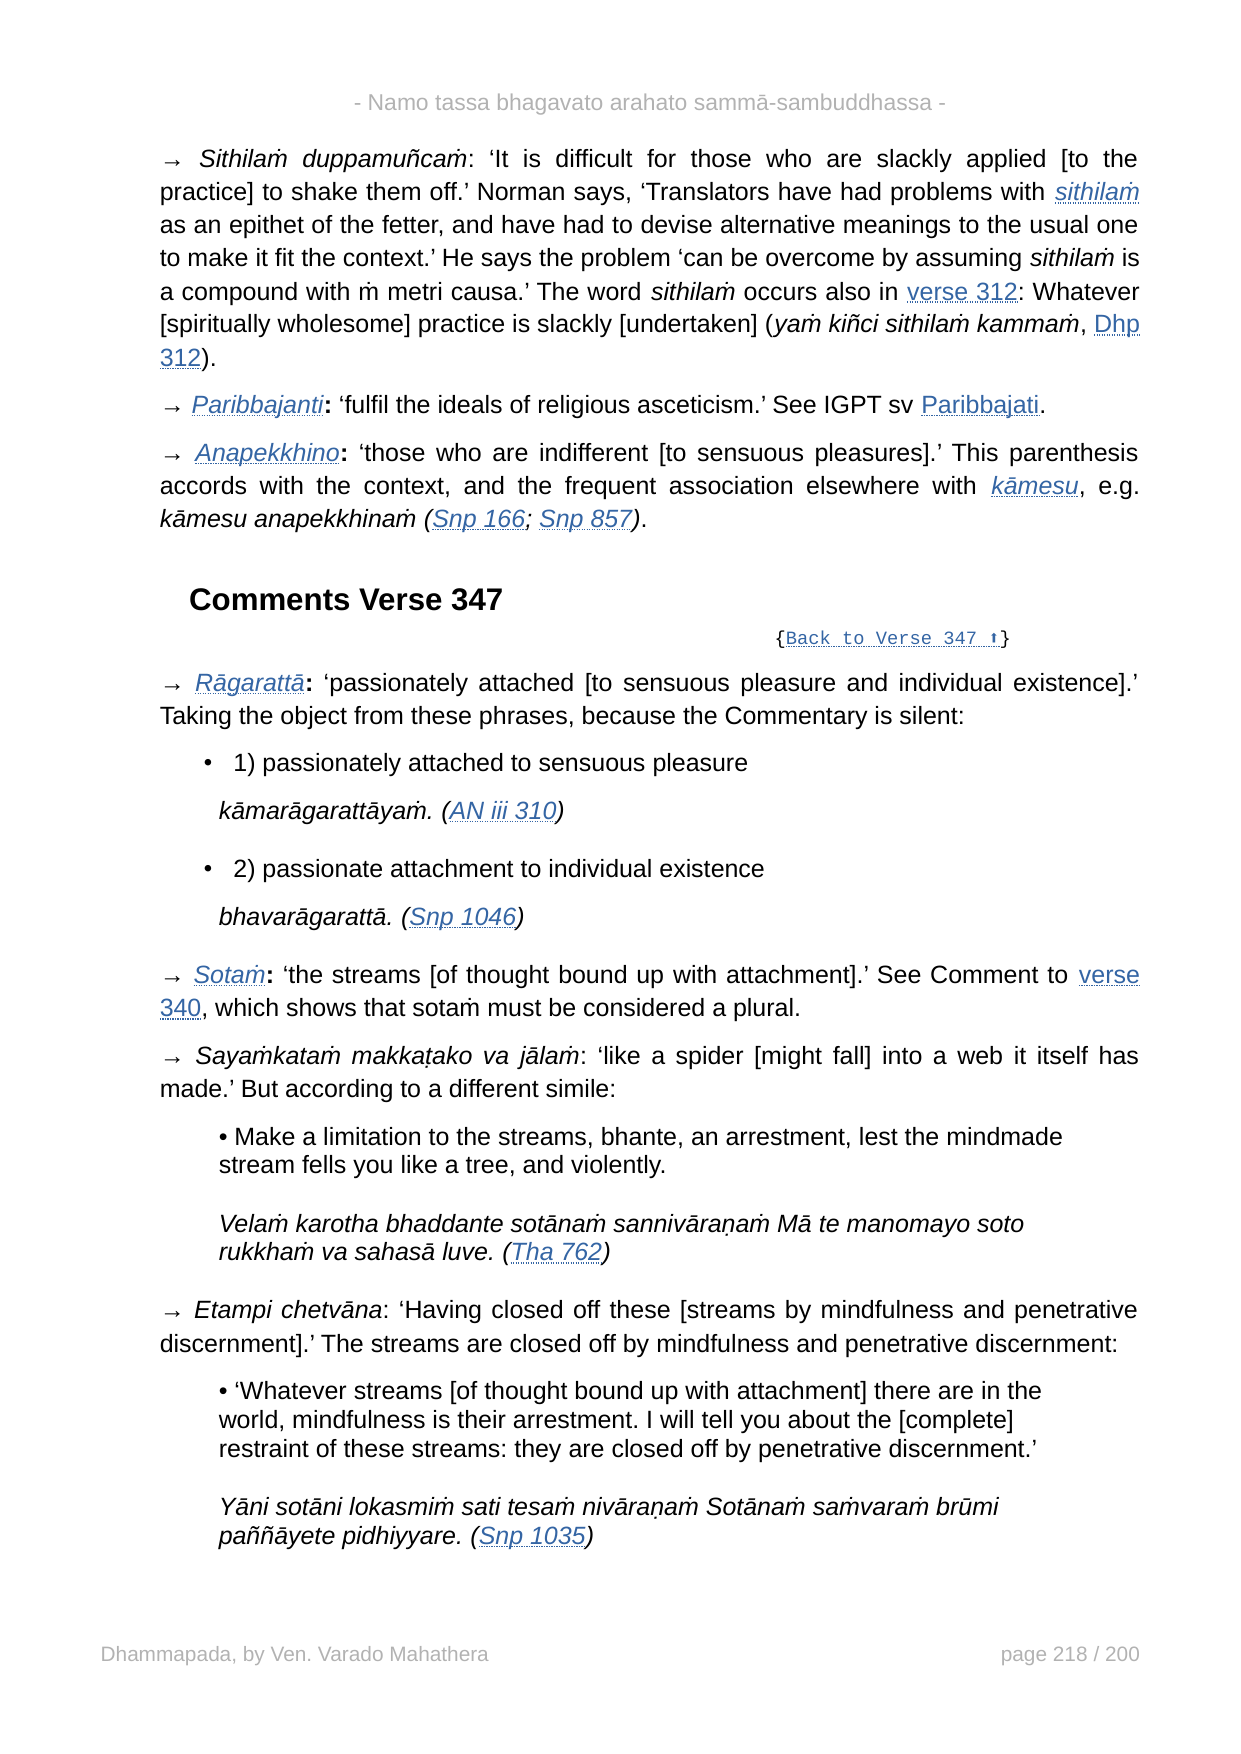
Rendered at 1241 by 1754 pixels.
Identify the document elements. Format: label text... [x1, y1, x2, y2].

text bhavarāgarattā. (Snp 1046) [218, 902, 1081, 931]
text kāmarāgarattāyaṁ. (AN iii 310) [218, 796, 1081, 825]
text Yāni sotāni lokasmiṁ sati tesaṁ nivāraṇaṁ Sotānaṁ saṁvaraṁ brūmi paññāyete pidhiyyare. (Snp 1035) [218, 1492, 1081, 1549]
text {Back to Verse 347 ⬆} [159, 629, 1022, 650]
text → Rāgarattā: ‘passionately attached [to sensuous pleasure and individual existence].’ Taking the object from these phrases, because the Commentary is silent: [159, 668, 1140, 729]
list 1) passionately attached to sensuous pleasure [204, 748, 1140, 777]
list 2) passionate attachment to individual existence [204, 854, 1140, 883]
text → Etampi chetvāna: ‘Having closed off these [streams by mindfulness and penetrative discernment].’ The streams are closed off by mindfulness and penetrative discernment: [159, 1296, 1140, 1357]
text → Anapekkhino: ‘those who are indifferent [to sensuous pleasures].’ This parenthesis accords with the context, and the frequent association elsewhere with kāmesu, e.g. kāmesu anapekkhinaṁ (Snp 166; Snp 857). [159, 438, 1140, 532]
text → Sithilaṁ duppamuñcaṁ: ‘It is difficult for those who are slackly applied [to the practice] to shake them off.’ Norman says, ‘Translators have had problems with sithilaṁ as an epithet of the fetter, and have had to devise alternative meanings to the usual one to make it fit the context.’ He says the problem ‘can be overcome by assuming sithilaṁ is a compound with ṁ metri causa.’ The word sithilaṁ occurs also in verse 312: Whatever [spiritually wholesome] practice is slackly [undertaken] (yaṁ kiñci sithilaṁ kammaṁ, Dhp 312). [159, 144, 1140, 371]
text Velaṁ karotha bhaddante sotānaṁ sannivāraṇaṁ Mā te manomayo soto rukkhaṁ va sahasā luve. (Tha 762) [218, 1208, 1081, 1266]
text → Sotaṁ: ‘the streams [of thought bound up with attachment].’ See Comment to verse 340, which shows that sotaṁ must be considered a plural. [159, 960, 1140, 1022]
text • Make a limitation to the streams, bhante, an arrestment, lest the mindmade stream fells you like a tree, and violently. [218, 1122, 1081, 1179]
text → Sayaṁkataṁ makkaṭako va jālaṁ: ‘like a spider [might fall] into a web it itself has made.’ But according to a different simile: [159, 1041, 1140, 1103]
text → Paribbajanti: ‘fulfil the ideals of religious asceticism.’ See IGPT sv Paribbajati. [159, 390, 1140, 419]
text • ‘Whatever streams [of thought bound up with attachment] there are in the world, mindfulness is their arrestment. I will tell you about the [complete] restraint of these streams: they are closed off by penetrative discernment.’ [218, 1376, 1081, 1462]
subtitle Comments Verse 347 [189, 581, 1140, 617]
